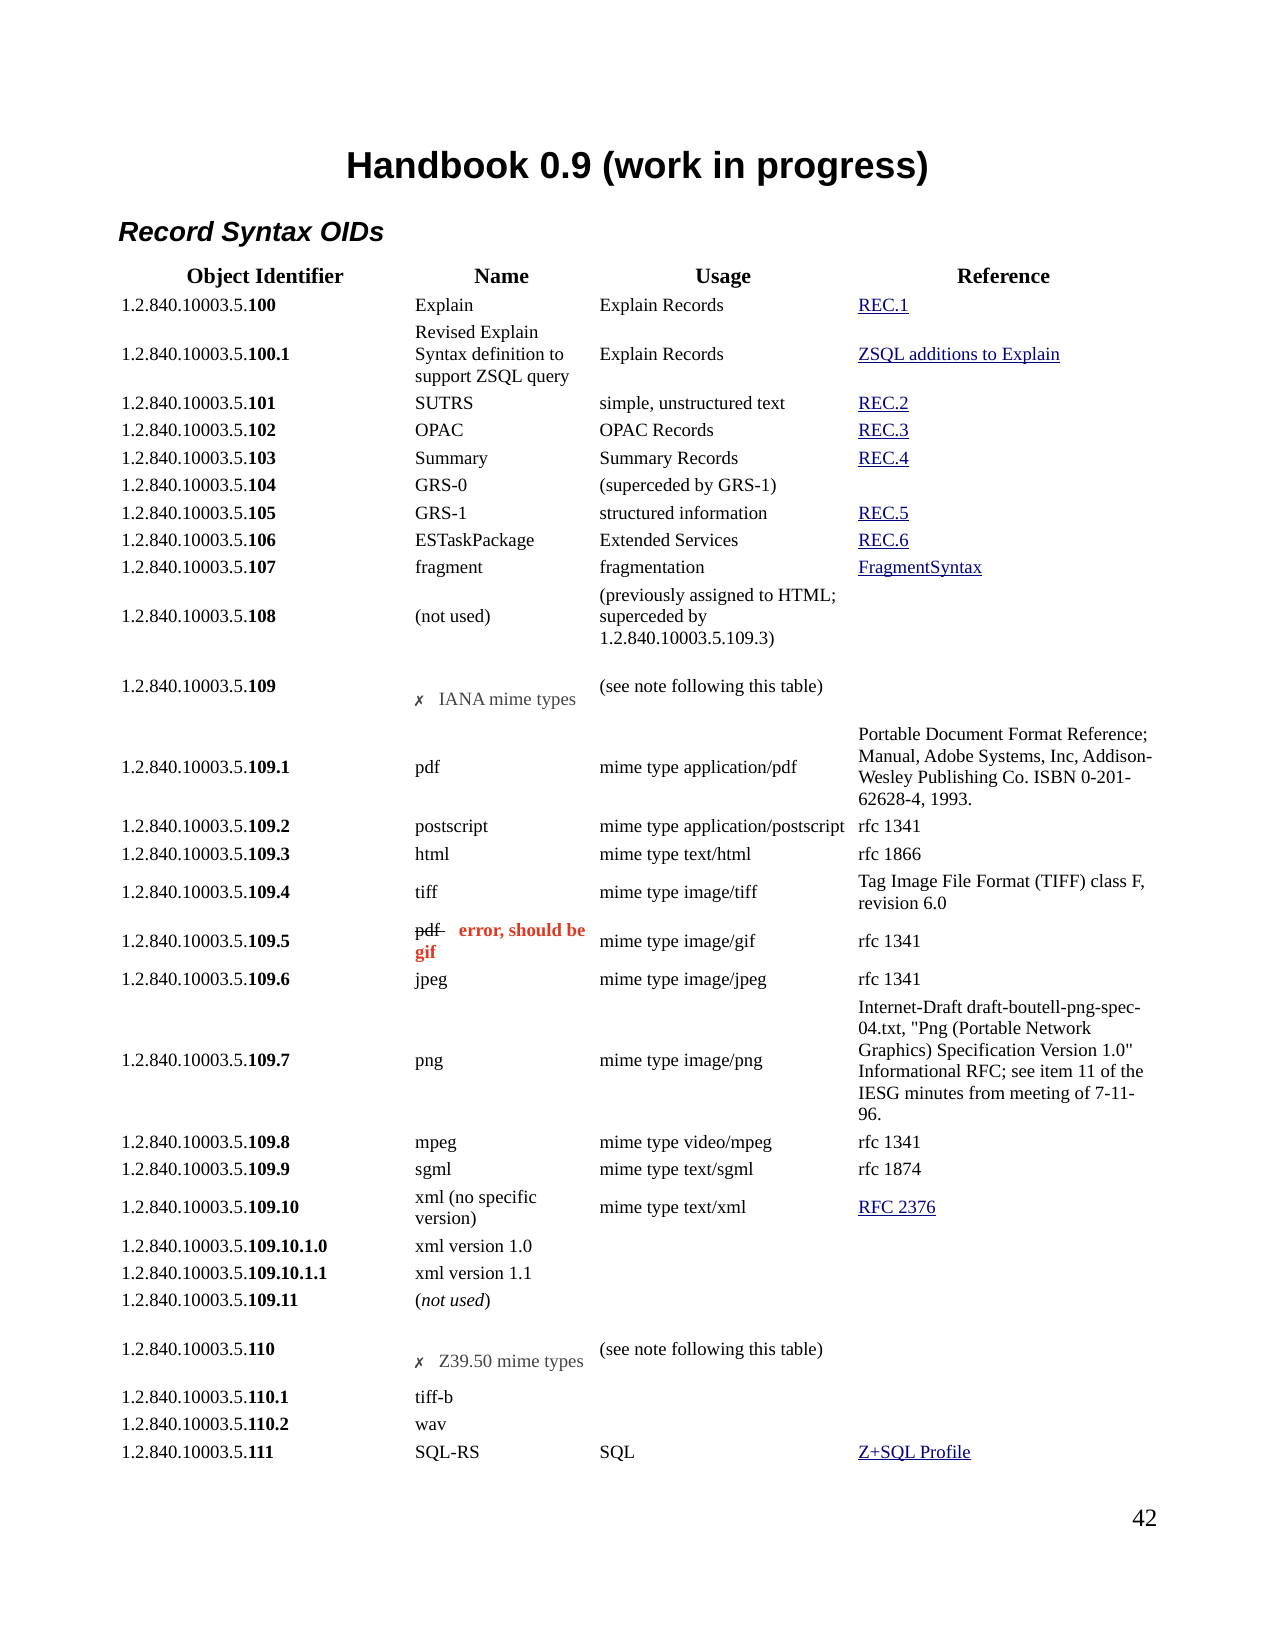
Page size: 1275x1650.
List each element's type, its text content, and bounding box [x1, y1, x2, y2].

table_cell 1.2.840.10003.5.109.5 [118, 916, 412, 965]
table_cell Explain [412, 291, 596, 318]
table_cell 1.2.840.10003.5.105 [118, 499, 412, 526]
table_header Reference [855, 260, 1157, 291]
table_cell 1.2.840.10003.5.108 [118, 581, 412, 651]
table_cell 1.2.840.10003.5.109.9 [118, 1155, 412, 1183]
table_cell 1.2.840.10003.5.103 [118, 444, 412, 471]
table_cell GRS-1 [412, 499, 596, 526]
table_cell mime type image/gif [596, 916, 855, 965]
table_cell (see note following this table) [596, 651, 855, 720]
table_cell [855, 1410, 1157, 1438]
table_cell xml version 1.0 [412, 1232, 596, 1259]
table_cell [855, 581, 1157, 651]
table_cell mime type image/jpeg [596, 965, 855, 993]
table_cell Z39.50 mime types [412, 1314, 596, 1383]
table_header Name [412, 260, 596, 291]
table_cell ZSQL additions to Explain [855, 319, 1157, 389]
table_cell 1.2.840.10003.5.110 [118, 1314, 412, 1383]
table_cell 1.2.840.10003.5.109.8 [118, 1128, 412, 1155]
table_cell pdf [412, 720, 596, 812]
table_cell fragment [412, 554, 596, 581]
table_cell REC.4 [855, 444, 1157, 471]
table_cell structured information [596, 499, 855, 526]
table_cell REC.1 [855, 291, 1157, 318]
table_cell 1.2.840.10003.5.109.1 [118, 720, 412, 812]
table_cell pdf error, should be gif [412, 916, 596, 965]
table_cell RFC 2376 [855, 1183, 1157, 1232]
table_cell REC.3 [855, 416, 1157, 444]
table_cell [855, 1314, 1157, 1383]
table_cell rfc 1341 [855, 1128, 1157, 1155]
table_cell rfc 1341 [855, 965, 1157, 993]
table_cell mpeg [412, 1128, 596, 1155]
table_cell (see note following this table) [596, 1314, 855, 1383]
table_cell Explain Records [596, 319, 855, 389]
table_cell 1.2.840.10003.5.109.10.1.0 [118, 1232, 412, 1259]
table_cell png [412, 993, 596, 1128]
table_cell GRS-0 [412, 471, 596, 499]
table_cell rfc 1874 [855, 1155, 1157, 1183]
table_cell [855, 1232, 1157, 1259]
table_cell Extended Services [596, 526, 855, 553]
table_cell [596, 1286, 855, 1314]
table_cell OPAC [412, 416, 596, 444]
table_cell Portable Document Format Reference; Manual, Adobe Systems, Inc, Addison-Wesley Publishing Co. ISBN 0-201-62628-4, 1993. [855, 720, 1157, 812]
table_cell 1.2.840.10003.5.109.11 [118, 1286, 412, 1314]
table_cell [596, 1410, 855, 1438]
table_cell xml version 1.1 [412, 1259, 596, 1286]
table_cell SQL-RS [412, 1438, 596, 1465]
table_cell 1.2.840.10003.5.109 [118, 651, 412, 720]
table_cell 1.2.840.10003.5.110.2 [118, 1410, 412, 1438]
table_cell (superceded by GRS-1) [596, 471, 855, 499]
table_cell [855, 471, 1157, 499]
table_cell REC.6 [855, 526, 1157, 553]
table_cell tiff [412, 867, 596, 916]
table_cell wav [412, 1410, 596, 1438]
table_cell Z+SQL Profile [855, 1438, 1157, 1465]
table_cell 1.2.840.10003.5.109.2 [118, 813, 412, 840]
table_cell IANA mime types [412, 651, 596, 720]
table_cell [855, 1383, 1157, 1410]
table_cell mime type text/xml [596, 1183, 855, 1232]
table_cell jpeg [412, 965, 596, 993]
table_cell Summary [412, 444, 596, 471]
table_cell 1.2.840.10003.5.111 [118, 1438, 412, 1465]
table_cell OPAC Records [596, 416, 855, 444]
table_cell fragmentation [596, 554, 855, 581]
table_cell SQL [596, 1438, 855, 1465]
table_cell Tag Image File Format (TIFF) class F, revision 6.0 [855, 867, 1157, 916]
table_cell 1.2.840.10003.5.100 [118, 291, 412, 318]
table_cell 1.2.840.10003.5.109.6 [118, 965, 412, 993]
table_cell REC.5 [855, 499, 1157, 526]
table_cell html [412, 840, 596, 867]
table_cell ESTaskPackage [412, 526, 596, 553]
table_cell mime type image/tiff [596, 867, 855, 916]
table_cell 1.2.840.10003.5.109.3 [118, 840, 412, 867]
table_cell mime type text/html [596, 840, 855, 867]
table_cell 1.2.840.10003.5.109.10 [118, 1183, 412, 1232]
table_cell rfc 1341 [855, 813, 1157, 840]
table_header Object Identifier [118, 260, 412, 291]
table_cell Explain Records [596, 291, 855, 318]
table_cell 1.2.840.10003.5.101 [118, 389, 412, 416]
table_cell tiff-b [412, 1383, 596, 1410]
table_cell (not used) [412, 1286, 596, 1314]
table_cell 1.2.840.10003.5.109.10.1.1 [118, 1259, 412, 1286]
table_cell rfc 1866 [855, 840, 1157, 867]
table_cell [855, 1259, 1157, 1286]
table_cell [855, 651, 1157, 720]
table_cell 1.2.840.10003.5.100.1 [118, 319, 412, 389]
table_cell 1.2.840.10003.5.109.4 [118, 867, 412, 916]
table_cell [855, 1286, 1157, 1314]
table_cell postscript [412, 813, 596, 840]
table_header Usage [596, 260, 855, 291]
table_cell 1.2.840.10003.5.104 [118, 471, 412, 499]
table_cell mime type application/pdf [596, 720, 855, 812]
table_cell Summary Records [596, 444, 855, 471]
subtitle Record Syntax OIDs [118, 216, 1157, 248]
table_cell [596, 1232, 855, 1259]
table_cell xml (no specific version) [412, 1183, 596, 1232]
table_cell mime type image/png [596, 993, 855, 1128]
table_cell rfc 1341 [855, 916, 1157, 965]
table_cell sgml [412, 1155, 596, 1183]
table_cell 1.2.840.10003.5.106 [118, 526, 412, 553]
table_cell SUTRS [412, 389, 596, 416]
table_cell simple, unstructured text [596, 389, 855, 416]
table_cell Revised Explain Syntax definition to support ZSQL query [412, 319, 596, 389]
table_cell (previously assigned to HTML; superceded by 1.2.840.10003.5.109.3) [596, 581, 855, 651]
table_cell 1.2.840.10003.5.109.7 [118, 993, 412, 1128]
table_cell mime type text/sgml [596, 1155, 855, 1183]
table_cell Internet-Draft draft-boutell-png-spec-04.txt, "Png (Portable Network Graphics) Specification Version 1.0" Informational RFC; see item 11 of the IESG minutes from meeting of 7-11-96. [855, 993, 1157, 1128]
table_cell 1.2.840.10003.5.110.1 [118, 1383, 412, 1410]
table_cell FragmentSyntax [855, 554, 1157, 581]
table_cell [596, 1259, 855, 1286]
table_cell [596, 1383, 855, 1410]
table_cell (not used) [412, 581, 596, 651]
table_cell 1.2.840.10003.5.102 [118, 416, 412, 444]
table_cell mime type video/mpeg [596, 1128, 855, 1155]
table_cell mime type application/postscript [596, 813, 855, 840]
table_cell 1.2.840.10003.5.107 [118, 554, 412, 581]
table_cell REC.2 [855, 389, 1157, 416]
